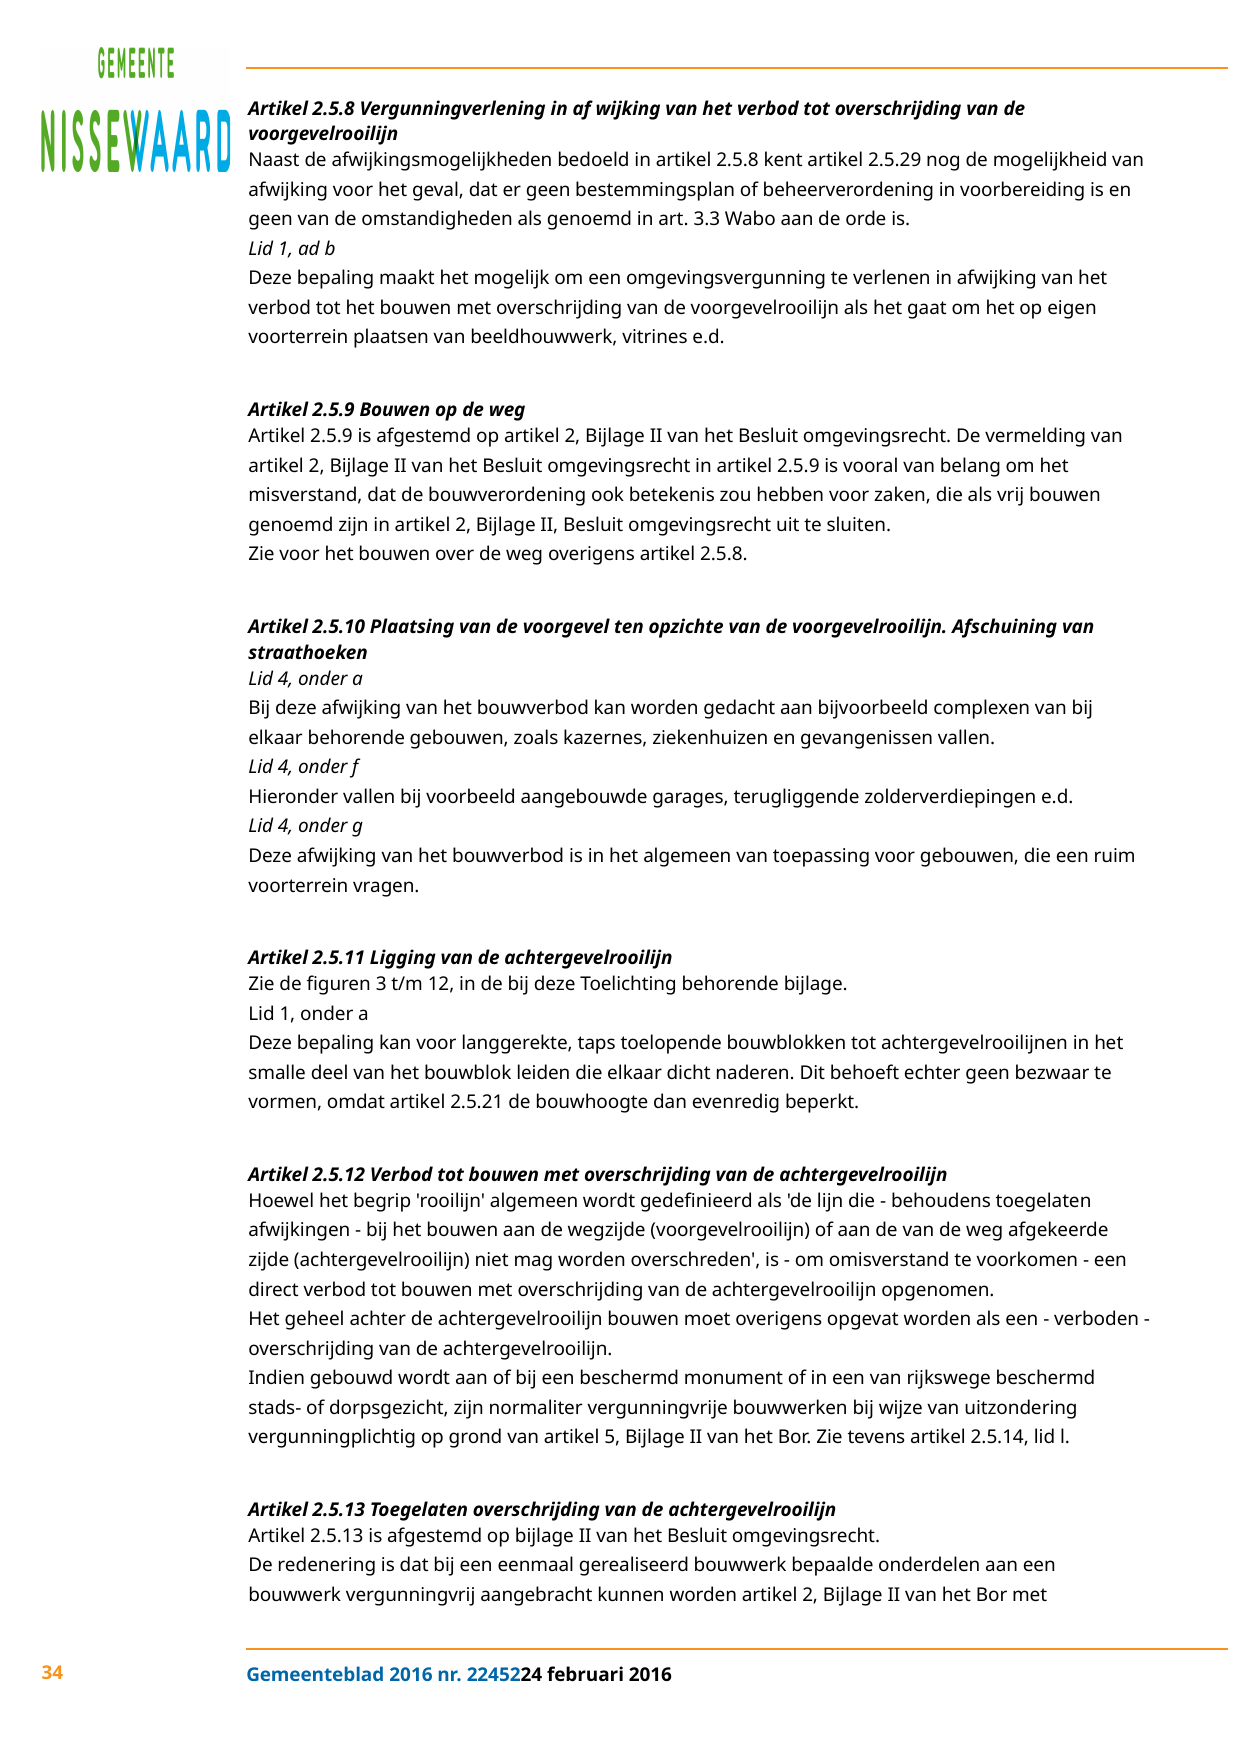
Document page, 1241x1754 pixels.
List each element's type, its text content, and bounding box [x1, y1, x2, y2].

text Naast de afwijkingsmogelijkheden bedoeld in artikel 2.5.8 kent artikel 2.5.29 nog de mogelijkheid van afwijking voor het geval, dat er geen bestemmingsplan of beheerverordening in voorbereiding is en geen van de omstandigheden als genoemd in art. 3.3 Wabo aan de orde is. [248, 146, 1152, 231]
text Artikel 2.5.11 Ligging van de achtergevelrooilijn [248, 944, 1152, 970]
text Artikel 2.5.9 Bouwen op de weg [248, 396, 1152, 422]
picture [41, 47, 231, 172]
text Artikel 2.5.10 Plaatsing van de voorgevel ten opzichte van de voorgevelrooilijn. Afschuining van straathoeken [248, 613, 1152, 665]
text Hieronder vallen bij voorbeeld aangebouwde garages, terugliggende zolderverdiepingen e.d. [248, 783, 1152, 809]
text Bij deze afwijking van het bouwverbod kan worden gedacht aan bijvoorbeeld complexen van bij elkaar behorende gebouwen, zoals kazernes, ziekenhuizen en gevangenissen vallen. [248, 694, 1152, 749]
picture [176, 157, 187, 172]
text Deze bepaling maakt het mogelijk om een omgevingsvergunning te verlenen in afwijking van het verbod tot het bouwen met overschrijding van de voorgevelrooilijn als het gaat om het op eigen voorterrein plaatsen van beeldhouwwerk, vitrines e.d. [248, 264, 1152, 349]
picture [201, 122, 206, 138]
text Artikel 2.5.9 is afgestemd op artikel 2, Bijlage II van het Besluit omgevingsrecht. De vermelding van artikel 2, Bijlage II van het Besluit omgevingsrecht in artikel 2.5.9 is vooral van belang om het misverstand, dat de bouwverordening ook betekenis zou hebben voor zaken, die als vrij bouwen genoemd zijn in artikel 2, Bijlage II, Besluit omgevingsrecht uit te sluiten. [248, 422, 1152, 537]
text Het geheel achter de achtergevelrooilijn bouwen moet overigens opgevat worden als een - verboden - overschrijding van de achtergevelrooilijn. [248, 1305, 1152, 1361]
text Lid 4, onder f [248, 753, 1152, 779]
text Indien gebouwd wordt aan of bij een beschermd monument of in een van rijkswege beschermd stads- of dorpsgezicht, zijn normaliter vergunningvrije bouwwerken bij wijze van uitzondering vergunningplichtig op grond van artikel 5, Bijlage II van het Bor. Zie tevens artikel 2.5.14, lid l. [248, 1364, 1152, 1449]
text Zie voor het bouwen over de weg overigens artikel 2.5.8. [248, 541, 1152, 566]
picture [200, 151, 206, 172]
text Artikel 2.5.8 Vergunningverlening in af wijking van het verbod tot overschrijding van de voorgevelrooilijn [248, 95, 1152, 146]
text Lid 1, ad b [248, 235, 1152, 261]
text Artikel 2.5.13 Toegelaten overschrijding van de achtergevelrooilijn [248, 1496, 1152, 1522]
picture [222, 122, 227, 160]
text De redenering is dat bij een eenmaal gerealiseerd bouwwerk bepaalde onderdelen aan een bouwwerk vergunningvrij aangebracht kunnen worden artikel 2, Bijlage II van het Bor met [248, 1552, 1152, 1607]
text Deze bepaling kan voor langgerekte, taps toelopende bouwblokken tot achtergevelrooilijnen in het smalle deel van het bouwblok leiden die elkaar dicht naderen. Dit behoeft echter geen bezwaar te vormen, omdat artikel 2.5.21 de bouwhoogte dan evenredig beperkt. [248, 1029, 1152, 1114]
text Lid 4, onder g [248, 813, 1152, 838]
text Artikel 2.5.12 Verbod tot bouwen met overschrijding van de achtergevelrooilijn [248, 1161, 1152, 1187]
picture [154, 157, 165, 172]
text Zie de figuren 3 t/m 12, in de bij deze Toelichting behorende bijlage. [248, 970, 1152, 996]
text Lid 1, onder a [248, 1000, 1152, 1026]
text Deze afwijking van het bouwverbod is in het algemeen van toepassing voor gebouwen, die een ruim voorterrein vragen. [248, 842, 1152, 897]
text Hoewel het begrip 'rooilijn' algemeen wordt gedefinieerd als 'de lijn die - behoudens toegelaten afwijkingen - bij het bouwen aan de wegzijde (voorgevelrooilijn) of aan de van de weg afgekeerde zijde (achtergevelrooilijn) niet mag worden overschreden', is - om omisverstand te voorkomen - een direct verbod tot bouwen met overschrijding van de achtergevelrooilijn opgenomen. [248, 1187, 1152, 1301]
text Lid 4, onder a [248, 665, 1152, 690]
text Artikel 2.5.13 is afgestemd op bijlage II van het Besluit omgevingsrecht. [248, 1522, 1152, 1548]
